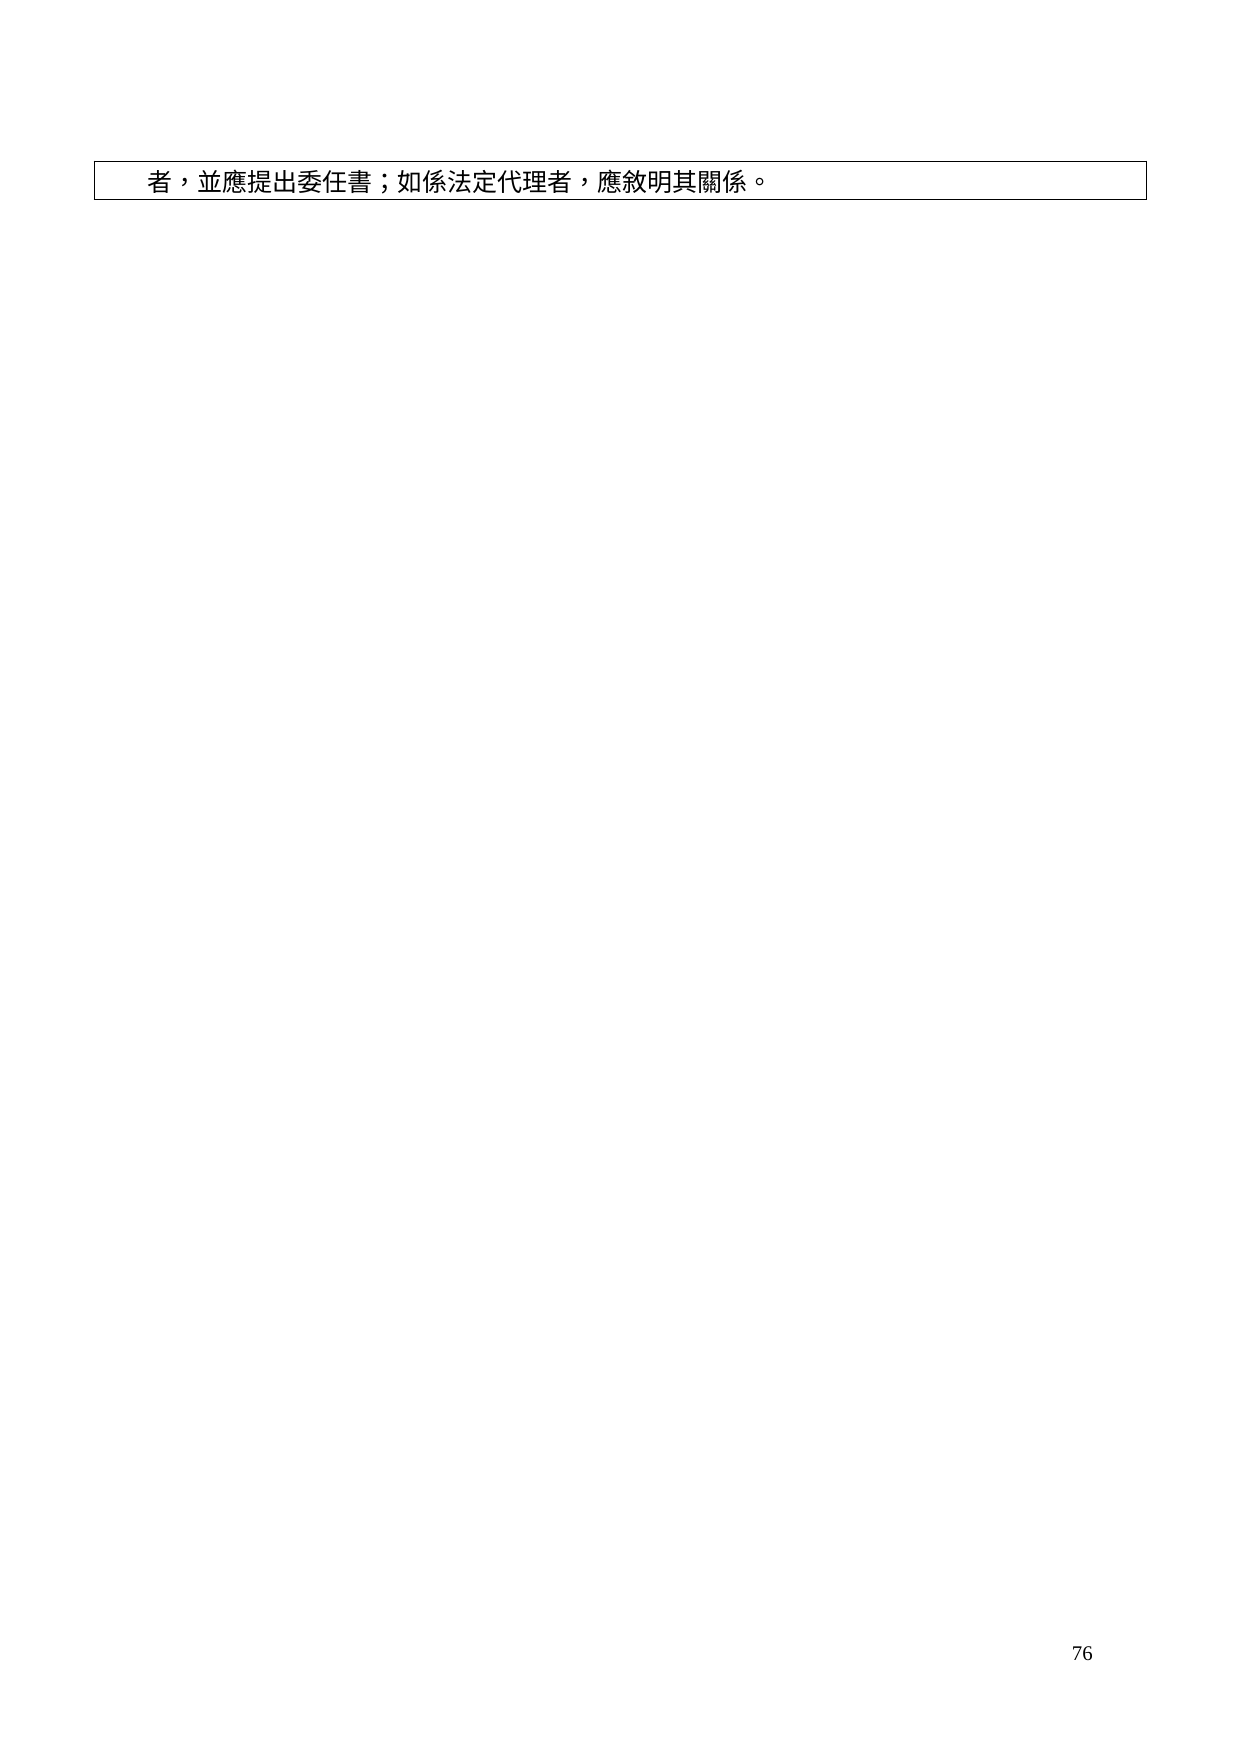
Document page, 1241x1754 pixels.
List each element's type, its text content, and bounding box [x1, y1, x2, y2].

table_cell 者，並應提出委任書；如係法定代理者，應敘明其關係。 [95, 162, 1146, 199]
